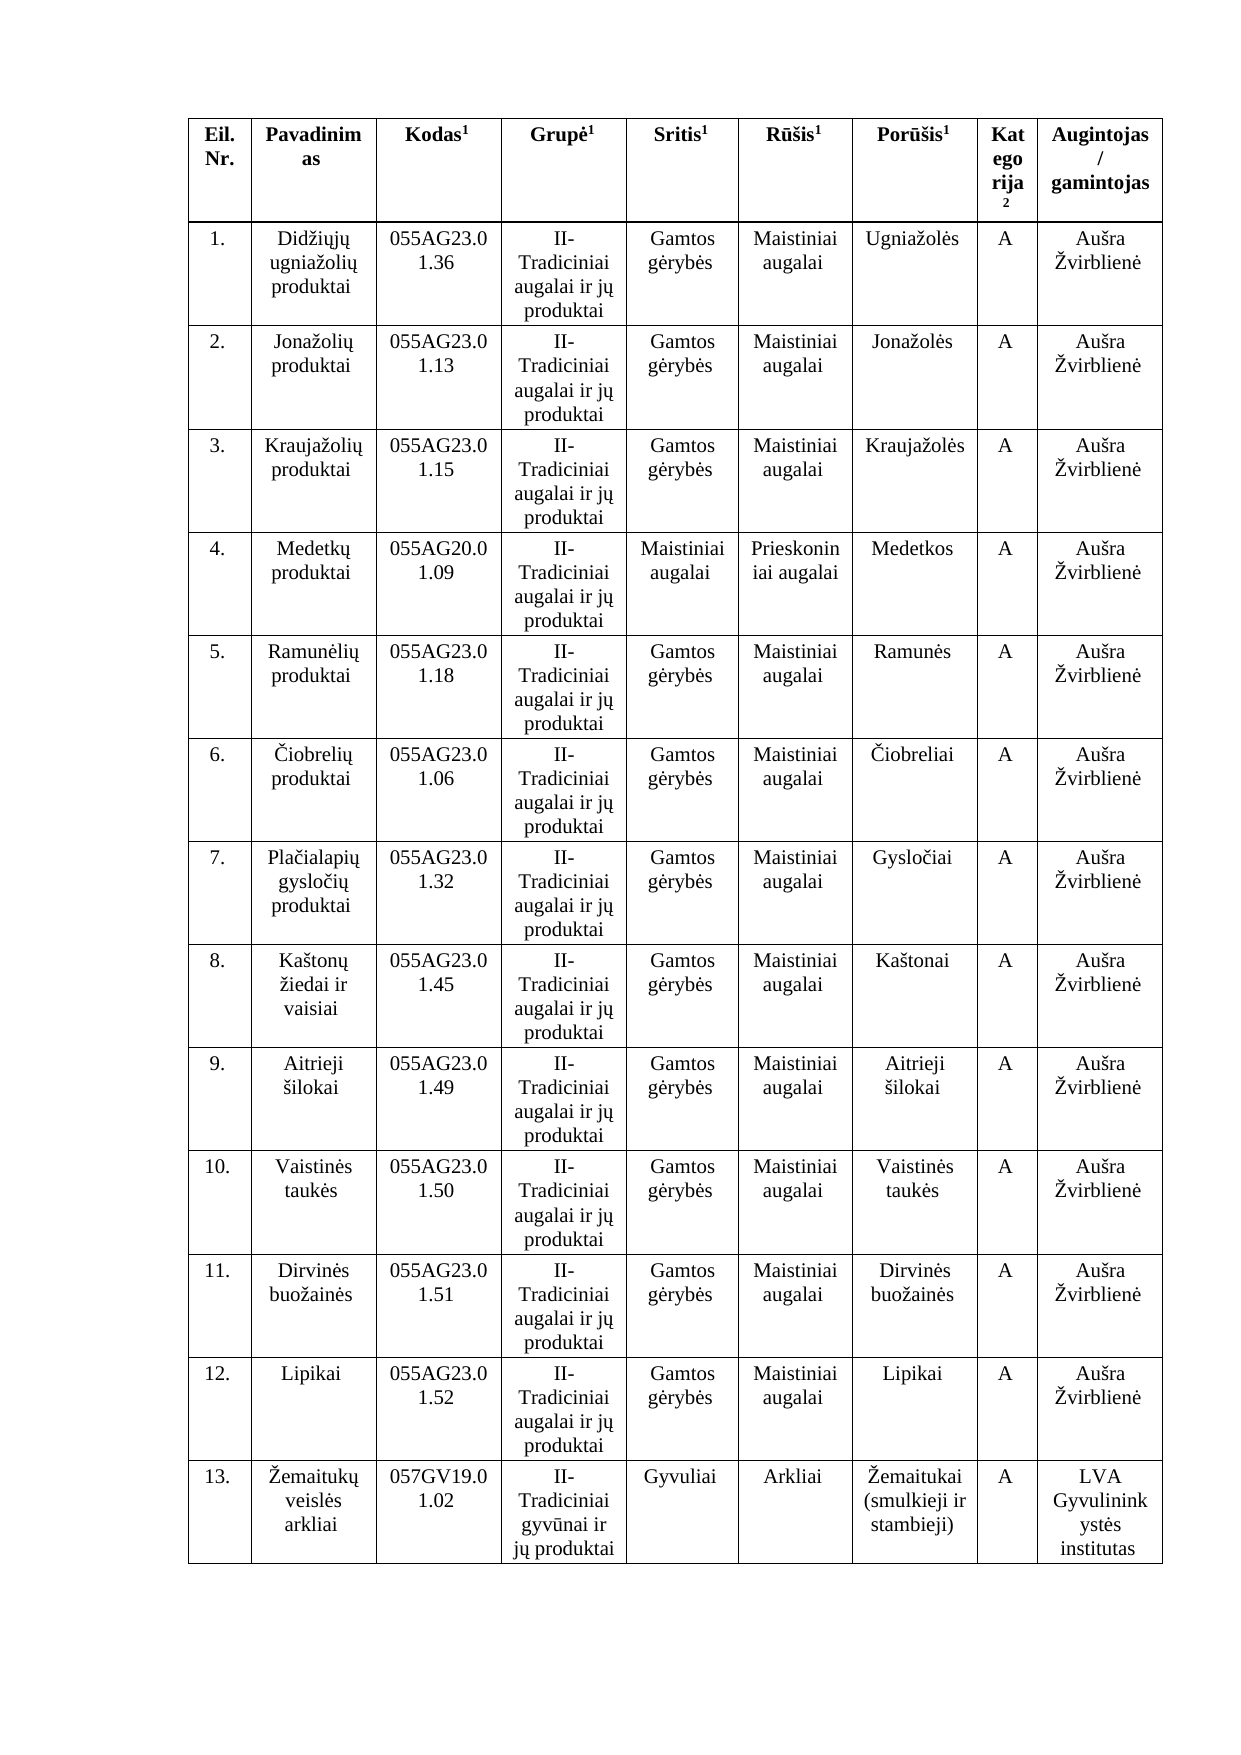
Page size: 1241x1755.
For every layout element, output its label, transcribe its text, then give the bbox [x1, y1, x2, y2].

table_cell 057GV19.01.02 [377, 1461, 501, 1563]
table_cell Maistiniai augalai [627, 533, 738, 635]
table_cell Gyvuliai [627, 1461, 738, 1563]
table_cell 1. [189, 223, 251, 325]
table_cell Žemaitukų veislės arkliai [252, 1461, 376, 1563]
table_header Kodas1 [377, 119, 501, 221]
table_header Sritis1 [627, 119, 738, 221]
table_cell Dirvinės buožainės [853, 1255, 977, 1357]
table_cell Vaistinės taukės [853, 1151, 977, 1253]
table_header Eil. Nr. [189, 119, 251, 221]
table_cell Gamtos gėrybės [627, 1151, 738, 1253]
table_cell 055AG23.01.36 [377, 223, 501, 325]
table_cell 055AG23.01.06 [377, 739, 501, 841]
table_cell 2. [189, 326, 251, 428]
table_cell Maistiniai augalai [739, 945, 852, 1047]
table_cell Maistiniai augalai [739, 223, 852, 325]
table_cell A [978, 842, 1037, 944]
table_header Augintojas/ gamintojas [1038, 119, 1162, 221]
table_cell II-Tradiciniai augalai ir jų produktai [502, 842, 626, 944]
table_cell A [978, 430, 1037, 532]
table_cell A [978, 1151, 1037, 1253]
table_cell II-Tradiciniai augalai ir jų produktai [502, 430, 626, 532]
table_cell II-Tradiciniai augalai ir jų produktai [502, 739, 626, 841]
table_cell Gamtos gėrybės [627, 223, 738, 325]
table_cell Maistiniai augalai [739, 1255, 852, 1357]
table_cell II-Tradiciniai augalai ir jų produktai [502, 1255, 626, 1357]
table_cell Ramunėlių produktai [252, 636, 376, 738]
table_cell Maistiniai augalai [739, 636, 852, 738]
table_cell 055AG23.01.51 [377, 1255, 501, 1357]
table_cell Čiobrelių produktai [252, 739, 376, 841]
table_cell 055AG23.01.15 [377, 430, 501, 532]
table_cell Maistiniai augalai [739, 326, 852, 428]
table_cell Aušra Žvirblienė [1038, 1255, 1162, 1357]
table_cell Kaštonų žiedai ir vaisiai [252, 945, 376, 1047]
table_cell II-Tradiciniai gyvūnai ir jų produktai [502, 1461, 626, 1563]
table_cell 055AG23.01.52 [377, 1358, 501, 1460]
table_cell Jonažolių produktai [252, 326, 376, 428]
table_cell Gamtos gėrybės [627, 1048, 738, 1150]
table_cell 4. [189, 533, 251, 635]
table_cell Gamtos gėrybės [627, 430, 738, 532]
table_cell Aušra Žvirblienė [1038, 223, 1162, 325]
table_cell Lipikai [252, 1358, 376, 1460]
table_cell 055AG20.01.09 [377, 533, 501, 635]
table_cell 12. [189, 1358, 251, 1460]
table_cell 8. [189, 945, 251, 1047]
table_cell Žemaitukai (smulkieji ir stambieji) [853, 1461, 977, 1563]
table_cell 055AG23.01.50 [377, 1151, 501, 1253]
table_cell 055AG23.01.32 [377, 842, 501, 944]
table_cell A [978, 533, 1037, 635]
table_header Porūšis1 [853, 119, 977, 221]
table_cell Maistiniai augalai [739, 1358, 852, 1460]
table_cell Aitrieji šilokai [252, 1048, 376, 1150]
table_cell A [978, 739, 1037, 841]
table_cell Jonažolės [853, 326, 977, 428]
table_cell Gamtos gėrybės [627, 842, 738, 944]
table_cell Gamtos gėrybės [627, 326, 738, 428]
table_cell Aušra Žvirblienė [1038, 1358, 1162, 1460]
table_cell II-Tradiciniai augalai ir jų produktai [502, 1048, 626, 1150]
table_cell 9. [189, 1048, 251, 1150]
table_cell A [978, 1358, 1037, 1460]
table_cell 055AG23.01.49 [377, 1048, 501, 1150]
table_cell 13. [189, 1461, 251, 1563]
table_cell Medetkos [853, 533, 977, 635]
table_cell Maistiniai augalai [739, 1048, 852, 1150]
table_cell Aušra Žvirblienė [1038, 1048, 1162, 1150]
table_cell II-Tradiciniai augalai ir jų produktai [502, 533, 626, 635]
table_cell Gamtos gėrybės [627, 945, 738, 1047]
table_cell A [978, 636, 1037, 738]
table_cell A [978, 1461, 1037, 1563]
table_cell Aušra Žvirblienė [1038, 430, 1162, 532]
table_cell Čiobreliai [853, 739, 977, 841]
table_cell Plačialapių gysločių produktai [252, 842, 376, 944]
table_cell Aušra Žvirblienė [1038, 842, 1162, 944]
table_cell II-Tradiciniai augalai ir jų produktai [502, 326, 626, 428]
table_cell 055AG23.01.18 [377, 636, 501, 738]
table_cell Vaistinės taukės [252, 1151, 376, 1253]
table_cell Kraujažolių produktai [252, 430, 376, 532]
table_cell Medetkų produktai [252, 533, 376, 635]
table_cell Aušra Žvirblienė [1038, 636, 1162, 738]
table_cell 055AG23.01.13 [377, 326, 501, 428]
table_cell Dirvinės buožainės [252, 1255, 376, 1357]
table_cell Kraujažolės [853, 430, 977, 532]
table_cell 3. [189, 430, 251, 532]
table_cell Ugniažolės [853, 223, 977, 325]
table_cell Arkliai [739, 1461, 852, 1563]
table_header Pavadinimas [252, 119, 376, 221]
table_cell A [978, 1048, 1037, 1150]
table_cell 6. [189, 739, 251, 841]
table_cell 5. [189, 636, 251, 738]
table_cell Maistiniai augalai [739, 1151, 852, 1253]
table_cell A [978, 1255, 1037, 1357]
table_cell II-Tradiciniai augalai ir jų produktai [502, 945, 626, 1047]
table_cell Lipikai [853, 1358, 977, 1460]
table_cell Maistiniai augalai [739, 842, 852, 944]
table_cell A [978, 223, 1037, 325]
table_cell Prieskoniniai augalai [739, 533, 852, 635]
table_cell Gamtos gėrybės [627, 1255, 738, 1357]
table_cell Aušra Žvirblienė [1038, 1151, 1162, 1253]
table_cell 11. [189, 1255, 251, 1357]
table_cell Gamtos gėrybės [627, 739, 738, 841]
table_cell II-Tradiciniai augalai ir jų produktai [502, 1151, 626, 1253]
table_header Rūšis1 [739, 119, 852, 221]
table_cell Maistiniai augalai [739, 430, 852, 532]
table_cell Aušra Žvirblienė [1038, 945, 1162, 1047]
table_header Kategorija2 [978, 119, 1037, 221]
table_cell Gysločiai [853, 842, 977, 944]
table_cell Maistiniai augalai [739, 739, 852, 841]
table_cell Aušra Žvirblienė [1038, 533, 1162, 635]
table_cell Gamtos gėrybės [627, 636, 738, 738]
table_cell 10. [189, 1151, 251, 1253]
table_cell Aušra Žvirblienė [1038, 326, 1162, 428]
table_cell Aušra Žvirblienė [1038, 739, 1162, 841]
table_cell Ramunės [853, 636, 977, 738]
table_cell A [978, 326, 1037, 428]
table_cell 7. [189, 842, 251, 944]
table_header Grupė1 [502, 119, 626, 221]
table_cell II-Tradiciniai augalai ir jų produktai [502, 1358, 626, 1460]
table_cell II-Tradiciniai augalai ir jų produktai [502, 636, 626, 738]
table_cell Gamtos gėrybės [627, 1358, 738, 1460]
table_cell A [978, 945, 1037, 1047]
table_cell 055AG23.01.45 [377, 945, 501, 1047]
table_cell LVA Gyvulininkystės institutas [1038, 1461, 1162, 1563]
table_cell Kaštonai [853, 945, 977, 1047]
table_cell Aitrieji šilokai [853, 1048, 977, 1150]
table_cell II-Tradiciniai augalai ir jų produktai [502, 223, 626, 325]
table_cell Didžiųjų ugniažolių produktai [252, 223, 376, 325]
